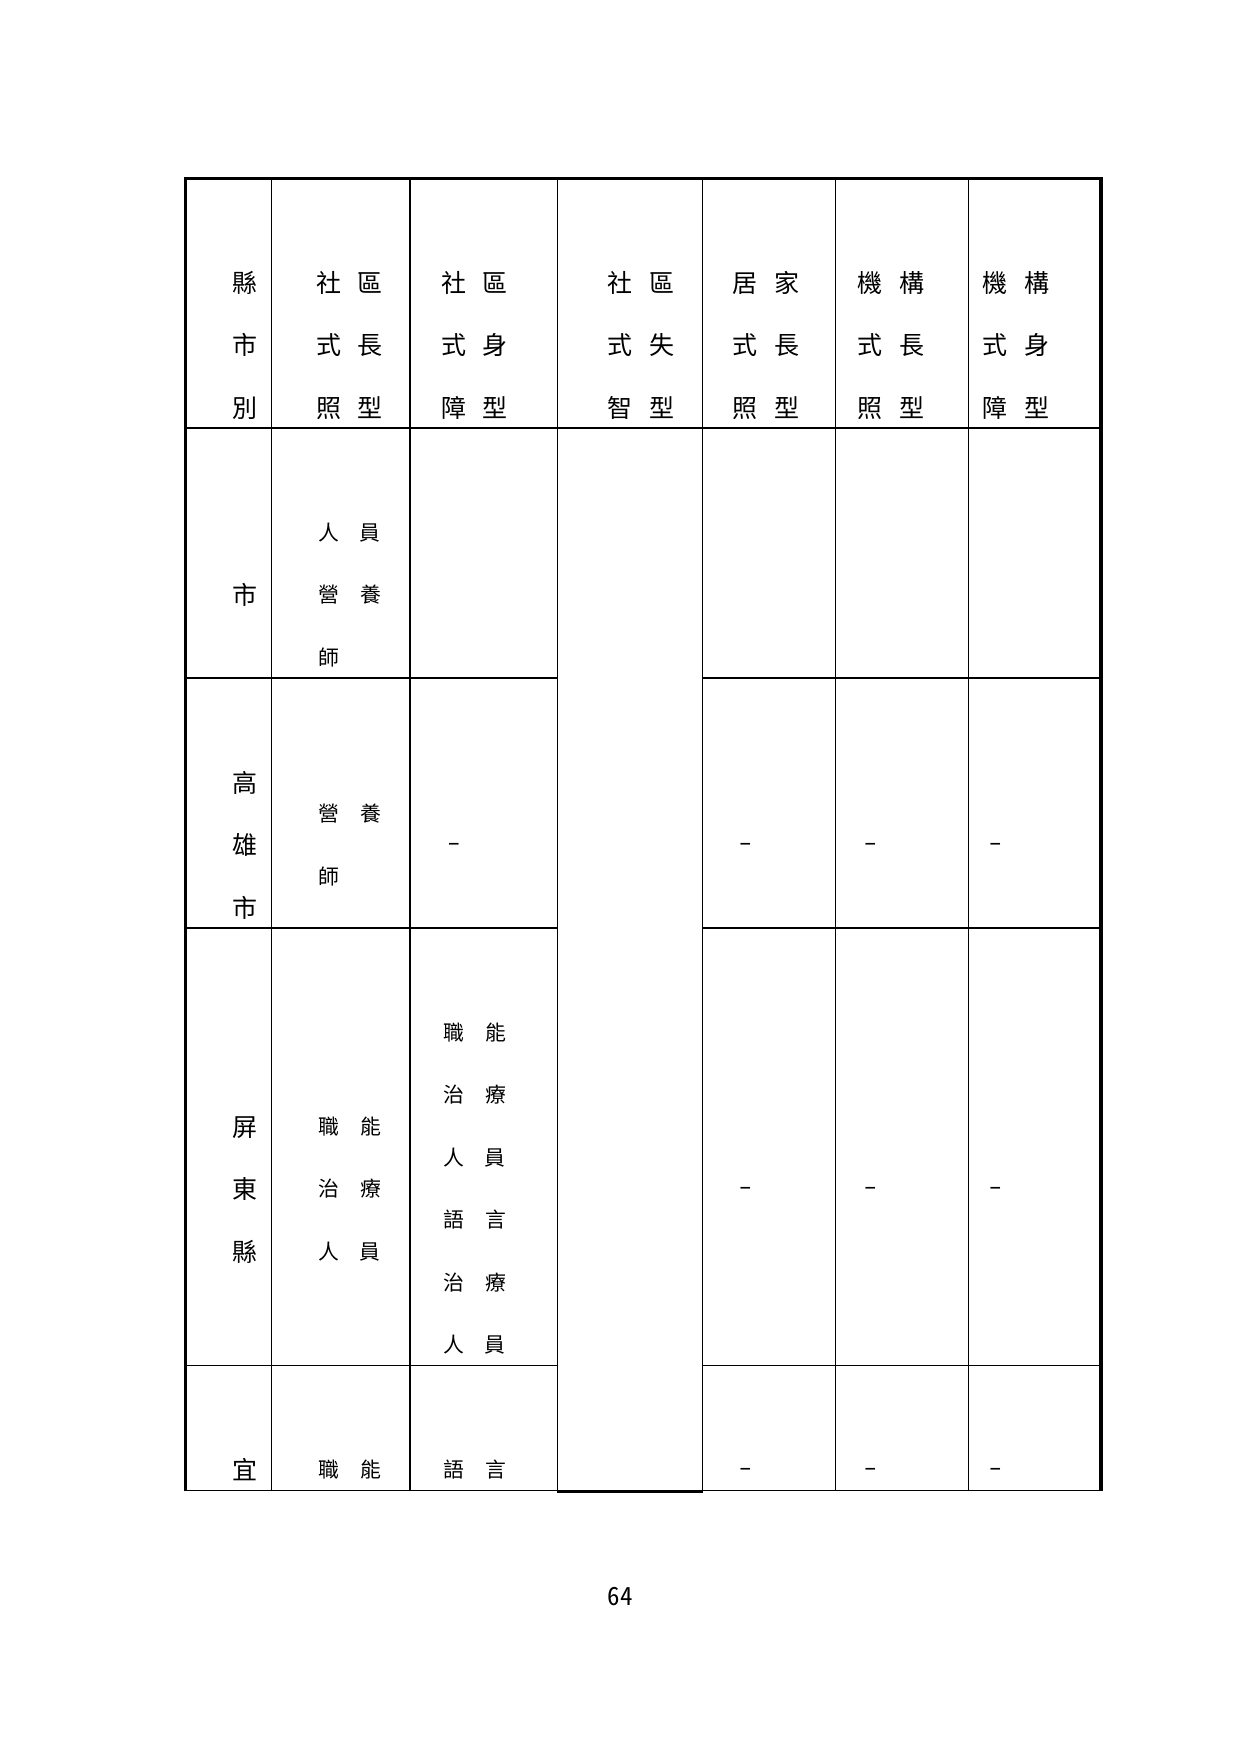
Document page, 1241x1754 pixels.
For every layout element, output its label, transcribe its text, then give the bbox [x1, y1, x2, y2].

table_cell 人員 營養師 [272, 429, 409, 677]
table_cell 宜 [187, 1366, 271, 1490]
table_cell 職能治療人員 [272, 929, 409, 1365]
table_cell 職能治療人員 語言治療人員 [411, 929, 557, 1365]
table_cell − [969, 1366, 1099, 1490]
table_cell [969, 429, 1099, 677]
table_header 機構式身障型 [969, 180, 1099, 427]
table_cell − [836, 1366, 968, 1490]
table_cell − [411, 679, 557, 927]
table_cell [703, 429, 835, 677]
table_header 居家式長照型 [703, 180, 835, 427]
table_cell − [969, 679, 1099, 927]
table_header 縣市別 [187, 180, 271, 427]
table_cell 語言 [411, 1366, 557, 1490]
table_cell [411, 429, 557, 677]
table_header 社區式身障型 [411, 180, 557, 427]
table_cell − [836, 929, 968, 1365]
table_cell − [703, 679, 835, 927]
table_cell 高雄市 [187, 679, 271, 927]
table_cell 市 [187, 429, 271, 677]
table_cell − [703, 1366, 835, 1490]
table_cell 職能 [272, 1366, 409, 1490]
table_cell − [836, 679, 968, 927]
table_cell [558, 429, 702, 1490]
table_cell [836, 429, 968, 677]
table_header 社區式長照型 [272, 180, 409, 427]
table_header 機構式長照型 [836, 180, 968, 427]
table_cell − [969, 929, 1099, 1365]
table_header 社區式失智型 [558, 180, 702, 427]
table_cell 營養師 [272, 679, 409, 927]
table_cell − [703, 929, 835, 1365]
table_cell 屏東縣 [187, 929, 271, 1365]
